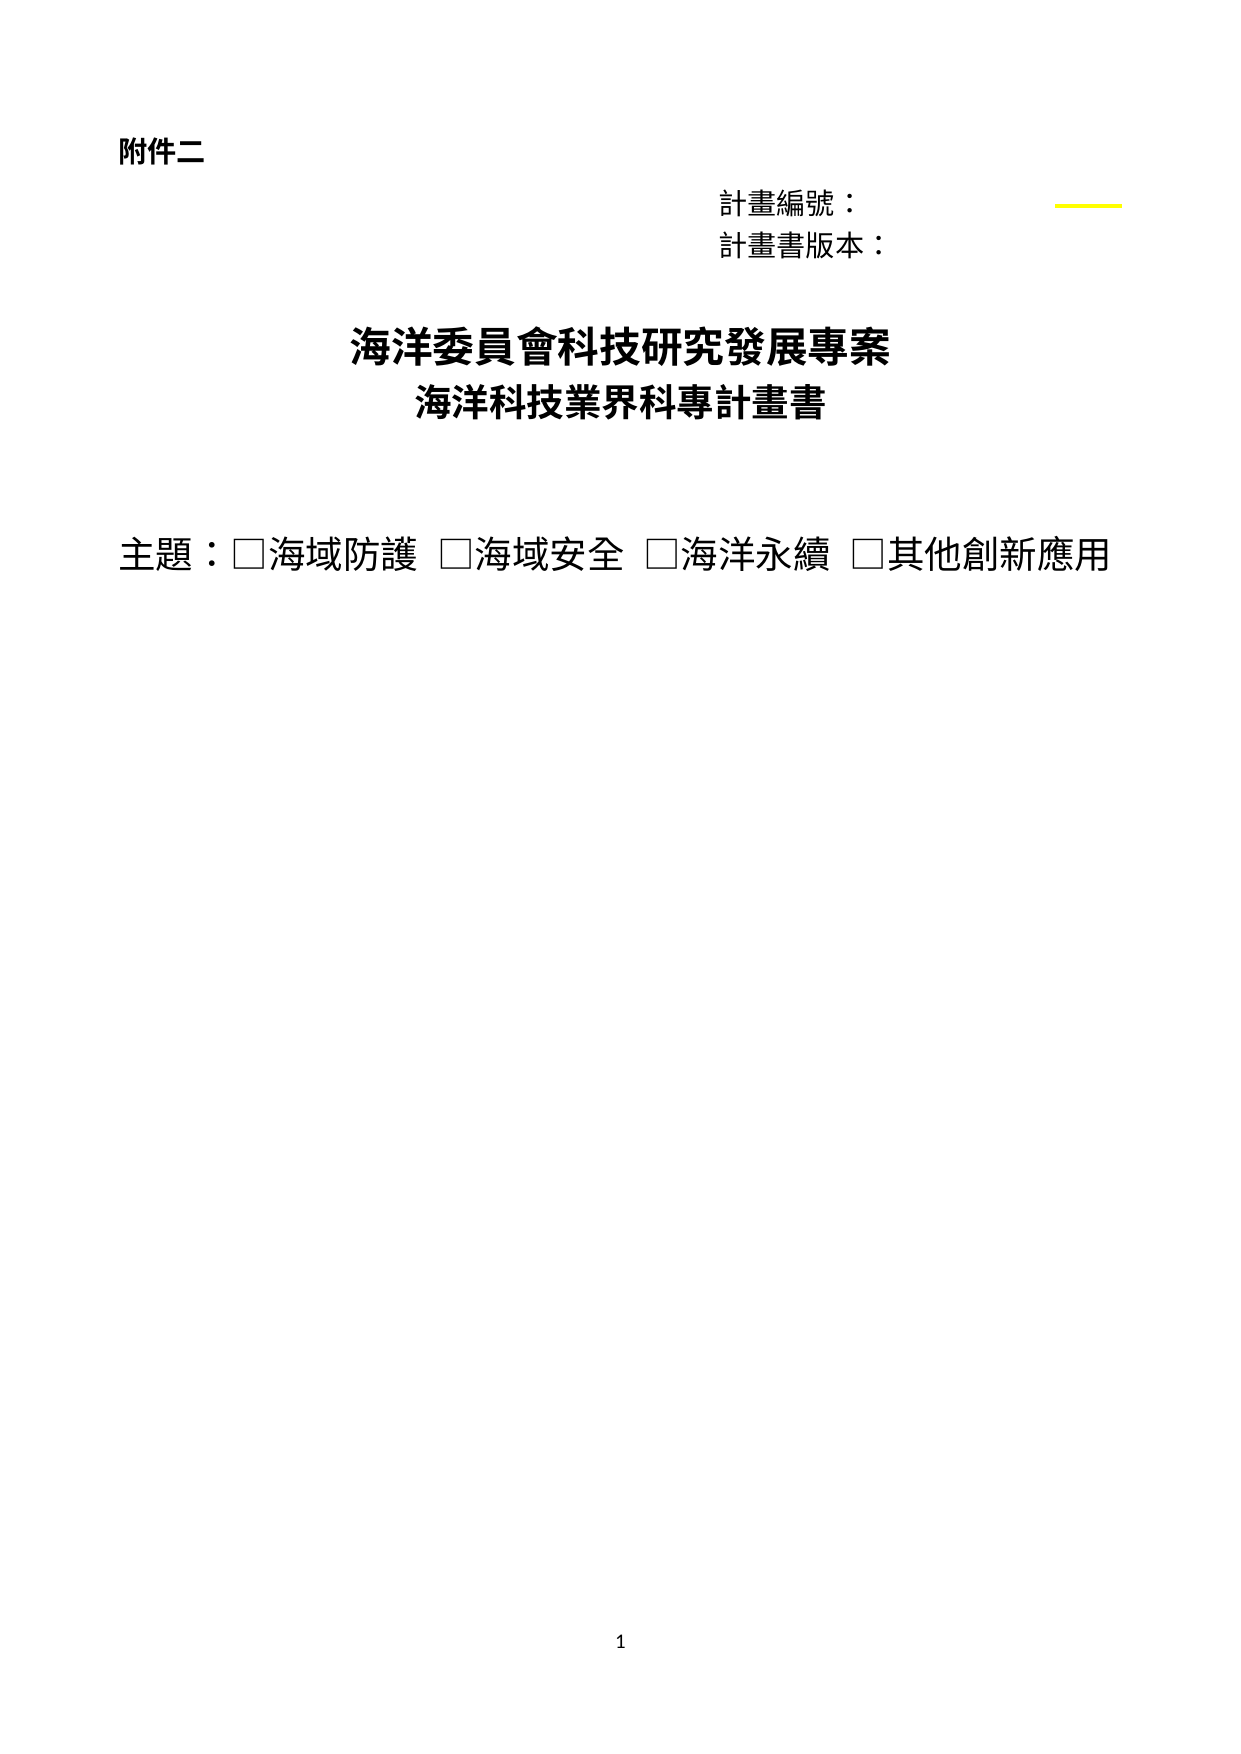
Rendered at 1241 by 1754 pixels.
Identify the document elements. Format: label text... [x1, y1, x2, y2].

text 海洋委員會科技研究發展專案 [118, 319, 1122, 373]
text 計畫書版本： [718, 223, 1034, 264]
text 密件 [1055, 204, 1131, 208]
text 主題：□海域防護 □海域安全 □海洋永續 □其他創新應用 [118, 535, 1122, 577]
text 計畫編號： [718, 181, 943, 223]
subtitle 附件二、海洋科技業界科專計畫書 [118, 128, 1122, 171]
text [1040, 166, 1146, 216]
text 海洋科技業界科專計畫書 [118, 373, 1122, 427]
